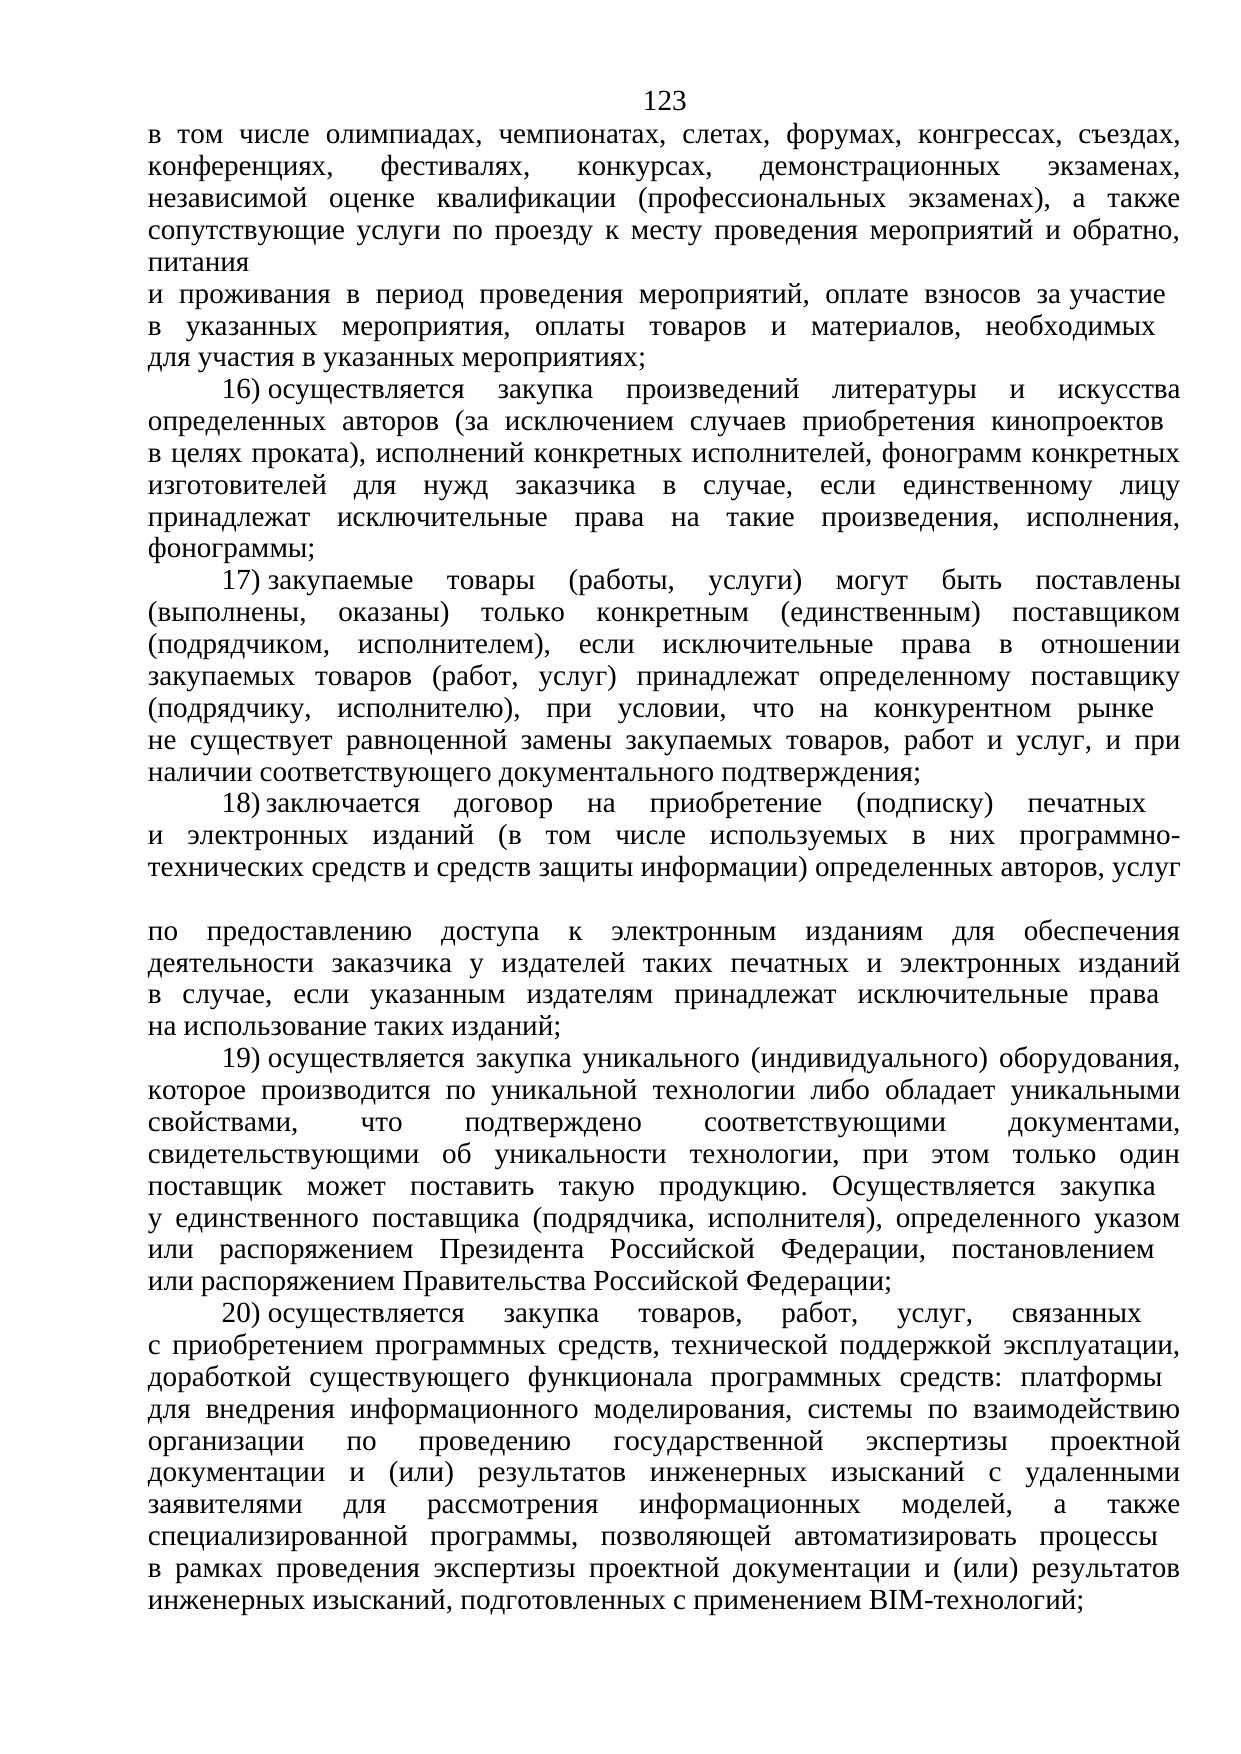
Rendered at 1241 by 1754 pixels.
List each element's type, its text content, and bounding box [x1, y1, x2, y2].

text 18) заключается договор на приобретение (подписку) печатных и электронных изданий (в том числе используемых в них программно-технических средств и средств защиты информации) определенных авторов, услуг по предоставлению доступа к электронным изданиям для обеспечения деятельности заказчика у издателей таких печатных и электронных изданий в случае, если указанным издателям принадлежат исключительные права на использование таких изданий; [148, 787, 1181, 1042]
text 19) осуществляется закупка уникального (индивидуального) оборудования, которое производится по уникальной технологии либо обладает уникальными свойствами, что подтверждено соответствующими документами, свидетельствующими об уникальности технологии, при этом только один поставщик может поставить такую продукцию. Осуществляется закупка у единственного поставщика (подрядчика, исполнителя), определенного указом или распоряжением Президента Российской Федерации, постановлением или распоряжением Правительства Российской Федерации; [148, 1042, 1181, 1297]
text 20) осуществляется закупка товаров, работ, услуг, связанных с приобретением программных средств, технической поддержкой эксплуатации, доработкой существующего функционала программных средств: платформы для внедрения информационного моделирования, системы по взаимодействию организации по проведению государственной экспертизы проектной документации и (или) результатов инженерных изысканий с удаленными заявителями для рассмотрения информационных моделей, а также специализированной программы, позволяющей автоматизировать процессы в рамках проведения экспертизы проектной документации и (или) результатов инженерных изысканий, подготовленных с применением BIM-технологий; [148, 1297, 1181, 1616]
text 16) осуществляется закупка произведений литературы и искусства определенных авторов (за исключением случаев приобретения кинопроектов в целях проката), исполнений конкретных исполнителей, фонограмм конкретных изготовителей для нужд заказчика в случае, если единственному лицу принадлежат исключительные права на такие произведения, исполнения, фонограммы; [148, 373, 1181, 564]
text в том числе олимпиадах, чемпионатах, слетах, форумах, конгрессах, съездах, конференциях, фестивалях, конкурсах, демонстрационных экзаменах, независимой оценке квалификации (профессиональных экзаменах), а также сопутствующие услуги по проезду к месту проведения мероприятий и обратно, питания и проживания в период проведения мероприятий, оплате взносов за участие в указанных мероприятия, оплаты товаров и материалов, необходимых для участия в указанных мероприятиях; [148, 118, 1181, 373]
text 17) закупаемые товары (работы, услуги) могут быть поставлены (выполнены, оказаны) только конкретным (единственным) поставщиком (подрядчиком, исполнителем), если исключительные права в отношении закупаемых товаров (работ, услуг) принадлежат определенному поставщику (подрядчику, исполнителю), при условии, что на конкурентном рынке не существует равноценной замены закупаемых товаров, работ и услуг, и при наличии соответствующего документального подтверждения; [148, 564, 1181, 787]
